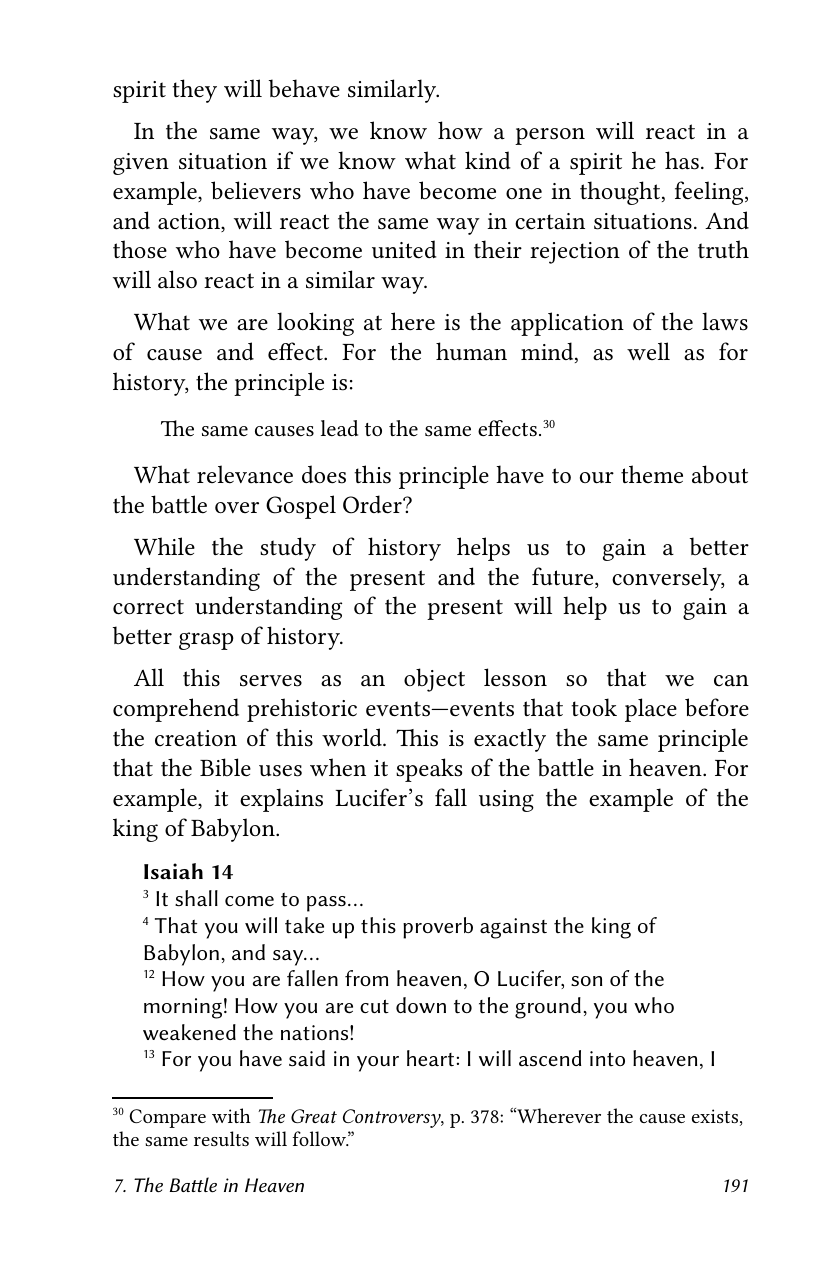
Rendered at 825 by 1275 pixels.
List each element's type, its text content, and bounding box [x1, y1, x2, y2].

text The same causes lead to the same effects. [142, 416, 720, 442]
text 3 It shall come to pass... [142, 886, 720, 912]
text What we are looking at here is the application of the laws of cause and effect. For the human mind, as well as for history, the principle is: [112, 308, 750, 397]
text While the study of history helps us to gain a better understanding of the present and the future, conversely, a correct understanding of the present will help us to gain a better grasp of history. [112, 533, 750, 651]
text All this serves as an object lesson so that we can comprehend prehistoric events—events that took place before the creation of this world. This is exactly the same principle that the Bible uses when it speaks of the battle in heaven. For example, it explains Lucifer’s fall using the example of the king of Babylon. [112, 664, 750, 842]
text 4 That you will take up this proverb against the king of Babylon, and say... [142, 913, 720, 966]
text 12 How you are fallen from heaven, O Lucifer, son of the morning! How you are cut down to the ground, you who weakened the nations! [142, 966, 720, 1046]
text Compare with The Great Controversy, p. 378: “Wherever the cause exists, the same results will follow.” [112, 1104, 750, 1152]
text spirit they will behave similarly. [112, 75, 750, 103]
text In the same way, we know how a person will react in a given situation if we know what kind of a spirit he has. For example, believers who have become one in thought, feeling, and action, will react the same way in certain situations. And those who have become united in their rejection of the truth will also react in a similar way. [112, 117, 750, 295]
text What relevance does this principle have to our theme about the battle over Gospel Order? [112, 461, 750, 519]
text 13 For you have said in your heart: I will ascend into heaven, I [142, 1046, 720, 1072]
text Isaiah 14 [142, 859, 750, 885]
